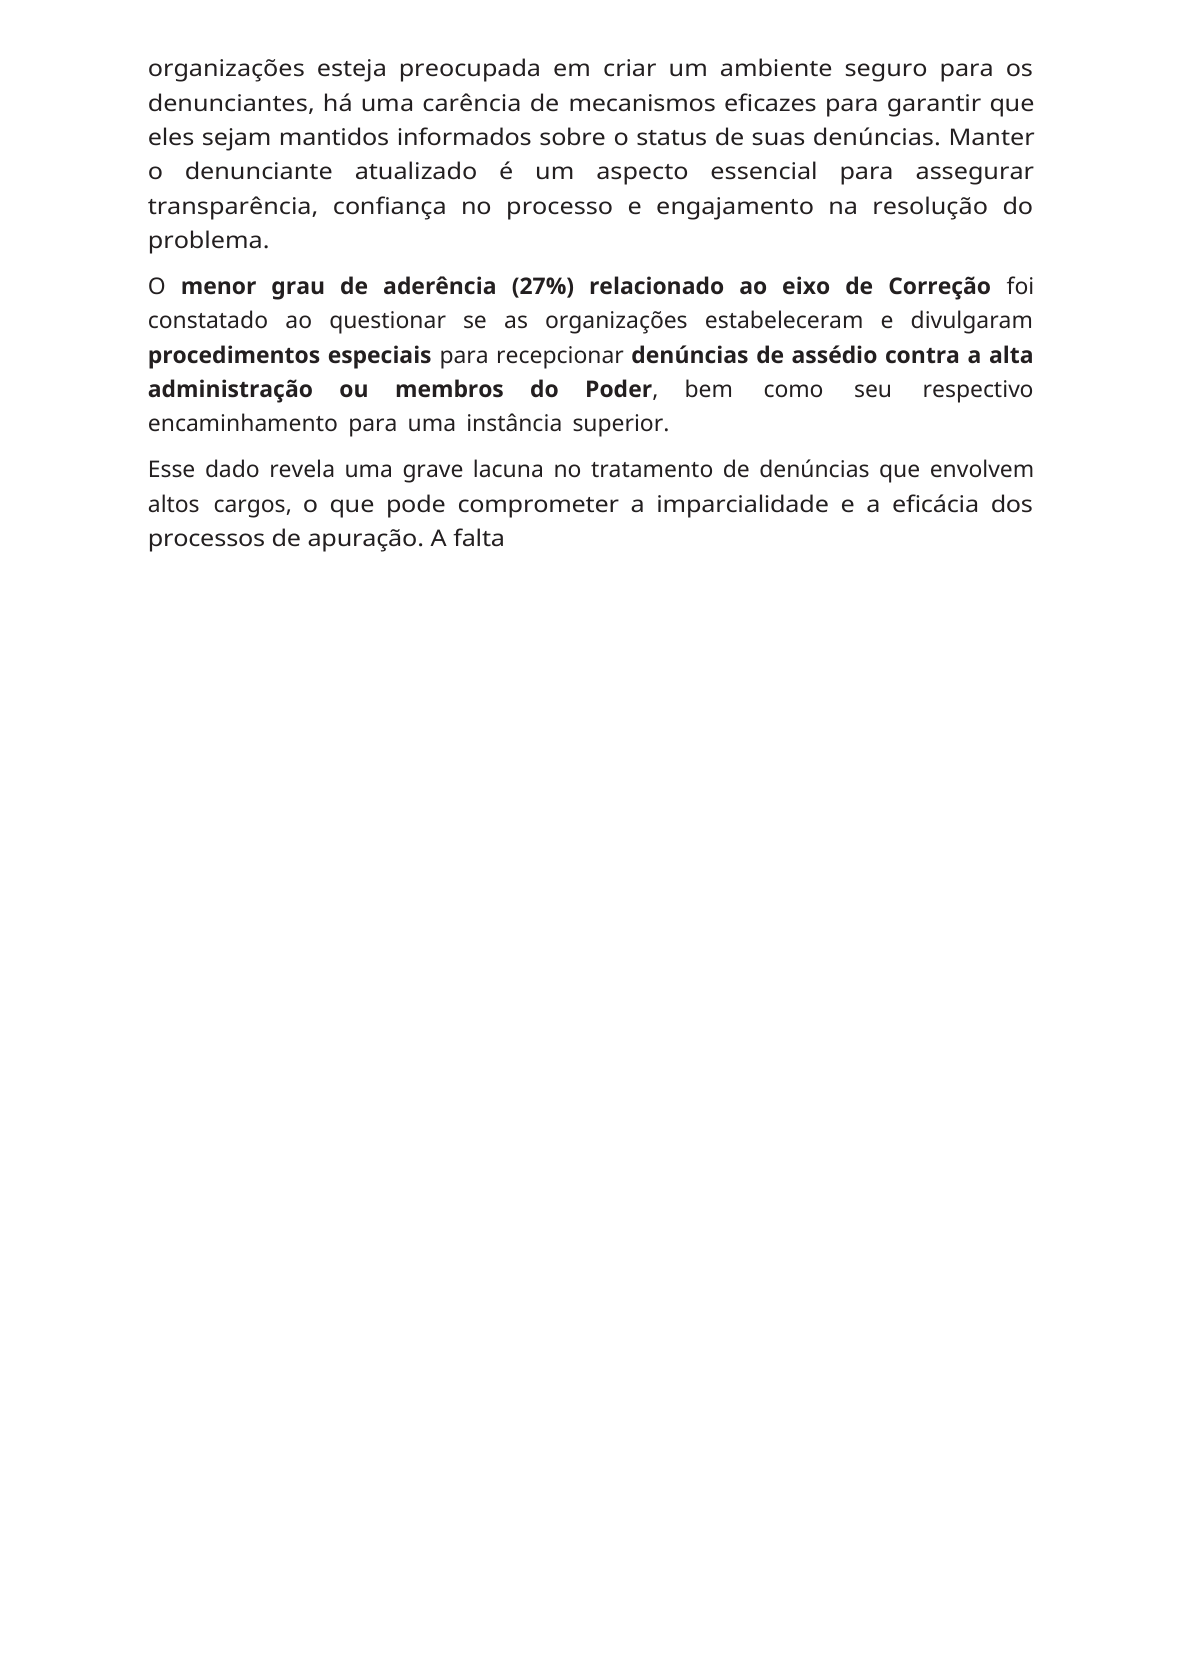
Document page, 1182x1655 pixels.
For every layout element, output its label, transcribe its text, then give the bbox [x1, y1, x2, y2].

text Esse dado revela uma grave lacuna no tratamento de denúncias que envolvem altos cargos, o que pode comprometer a imparcialidade e a eficácia dos processos de apuração. A falta [148, 453, 1034, 553]
text organizações esteja preocupada em criar um ambiente seguro para os denunciantes, há uma carência de mecanismos eficazes para garantir que eles sejam mantidos informados sobre o status de suas denúncias. Manter o denunciante atualizado é um aspecto essencial para assegurar transparência, confiança no processo e engajamento na resolução do problema. [148, 52, 1034, 255]
text O menor grau de aderência (27%) relacionado ao eixo de Correção foi constatado ao questionar se as organizações estabeleceram e divulgaram procedimentos especiais para recepcionar denúncias de assédio contra a alta administração ou membros do Poder, bem como seu respectivo encaminhamento para uma instância superior. [148, 270, 1034, 438]
